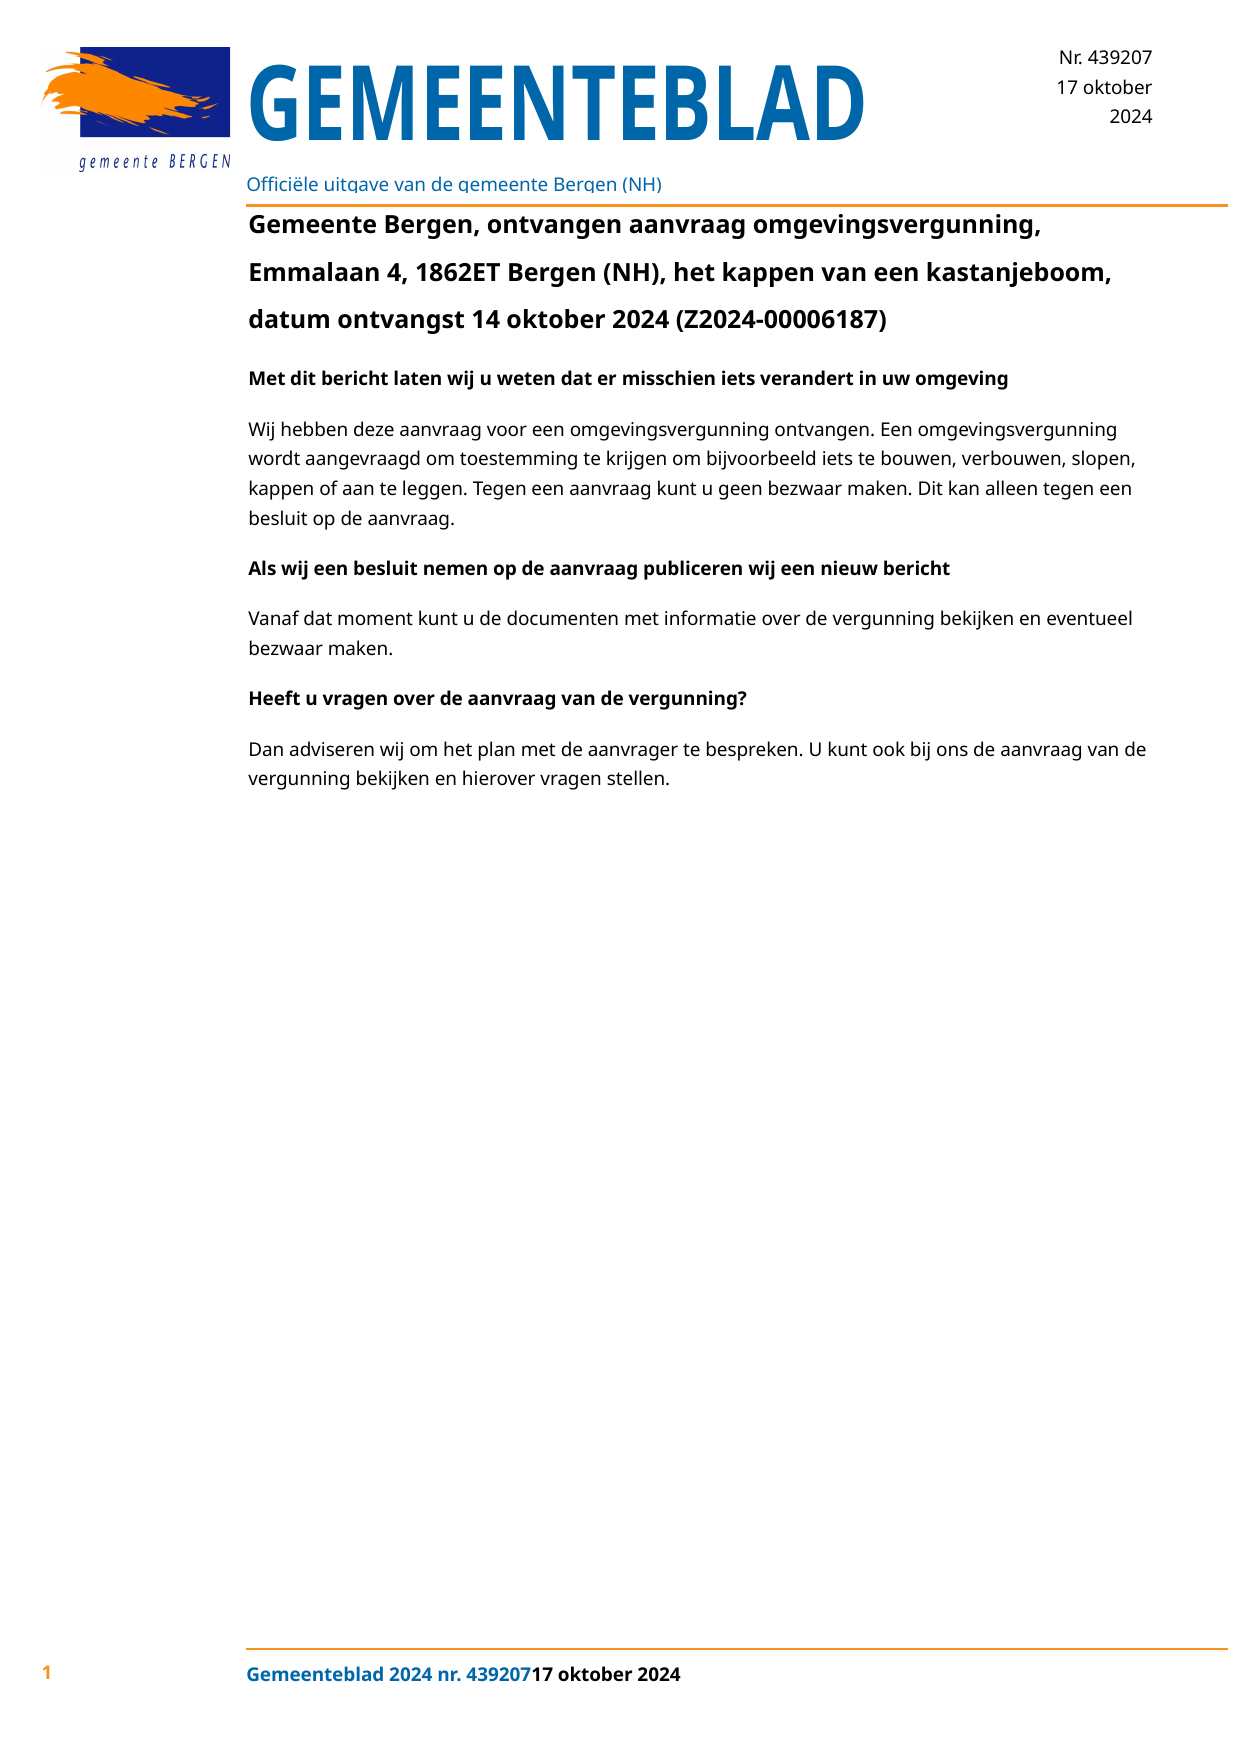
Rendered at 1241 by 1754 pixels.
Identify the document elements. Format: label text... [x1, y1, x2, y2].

text Wij hebben deze aanvraag voor een omgevingsvergunning ontvangen. Een omgevingsvergunning wordt aangevraagd om toestemming te krijgen om bijvoorbeeld iets te bouwen, verbouwen, slopen, kappen of aan te leggen. Tegen een aanvraag kunt u geen bezwaar maken. Dit kan alleen tegen een besluit op de aanvraag. [248, 416, 1152, 530]
text Vanaf dat moment kunt u de documenten met informatie over de vergunning bekijken en eventueel bezwaar maken. [248, 606, 1152, 661]
picture [41, 47, 231, 172]
text Als wij een besluit nemen op de aanvraag publiceren wij een nieuw bericht [248, 555, 1152, 581]
text Dan adviseren wij om het plan met de aanvrager te bespreken. U kunt ook bij ons de aanvraag van de vergunning bekijken en hierover vragen stellen. [248, 736, 1152, 791]
text Heeft u vragen over de aanvraag van de vergunning? [248, 686, 1152, 711]
text Gemeente Bergen, ontvangen aanvraag omgevingsvergunning, Emmalaan 4, 1862ET Bergen (NH), het kappen van een kastanjeboom, datum ontvangst 14 oktober 2024 (Z2024-00006187) [248, 207, 1152, 336]
text Met dit bericht laten wij u weten dat er misschien iets verandert in uw omgeving [248, 366, 1152, 391]
